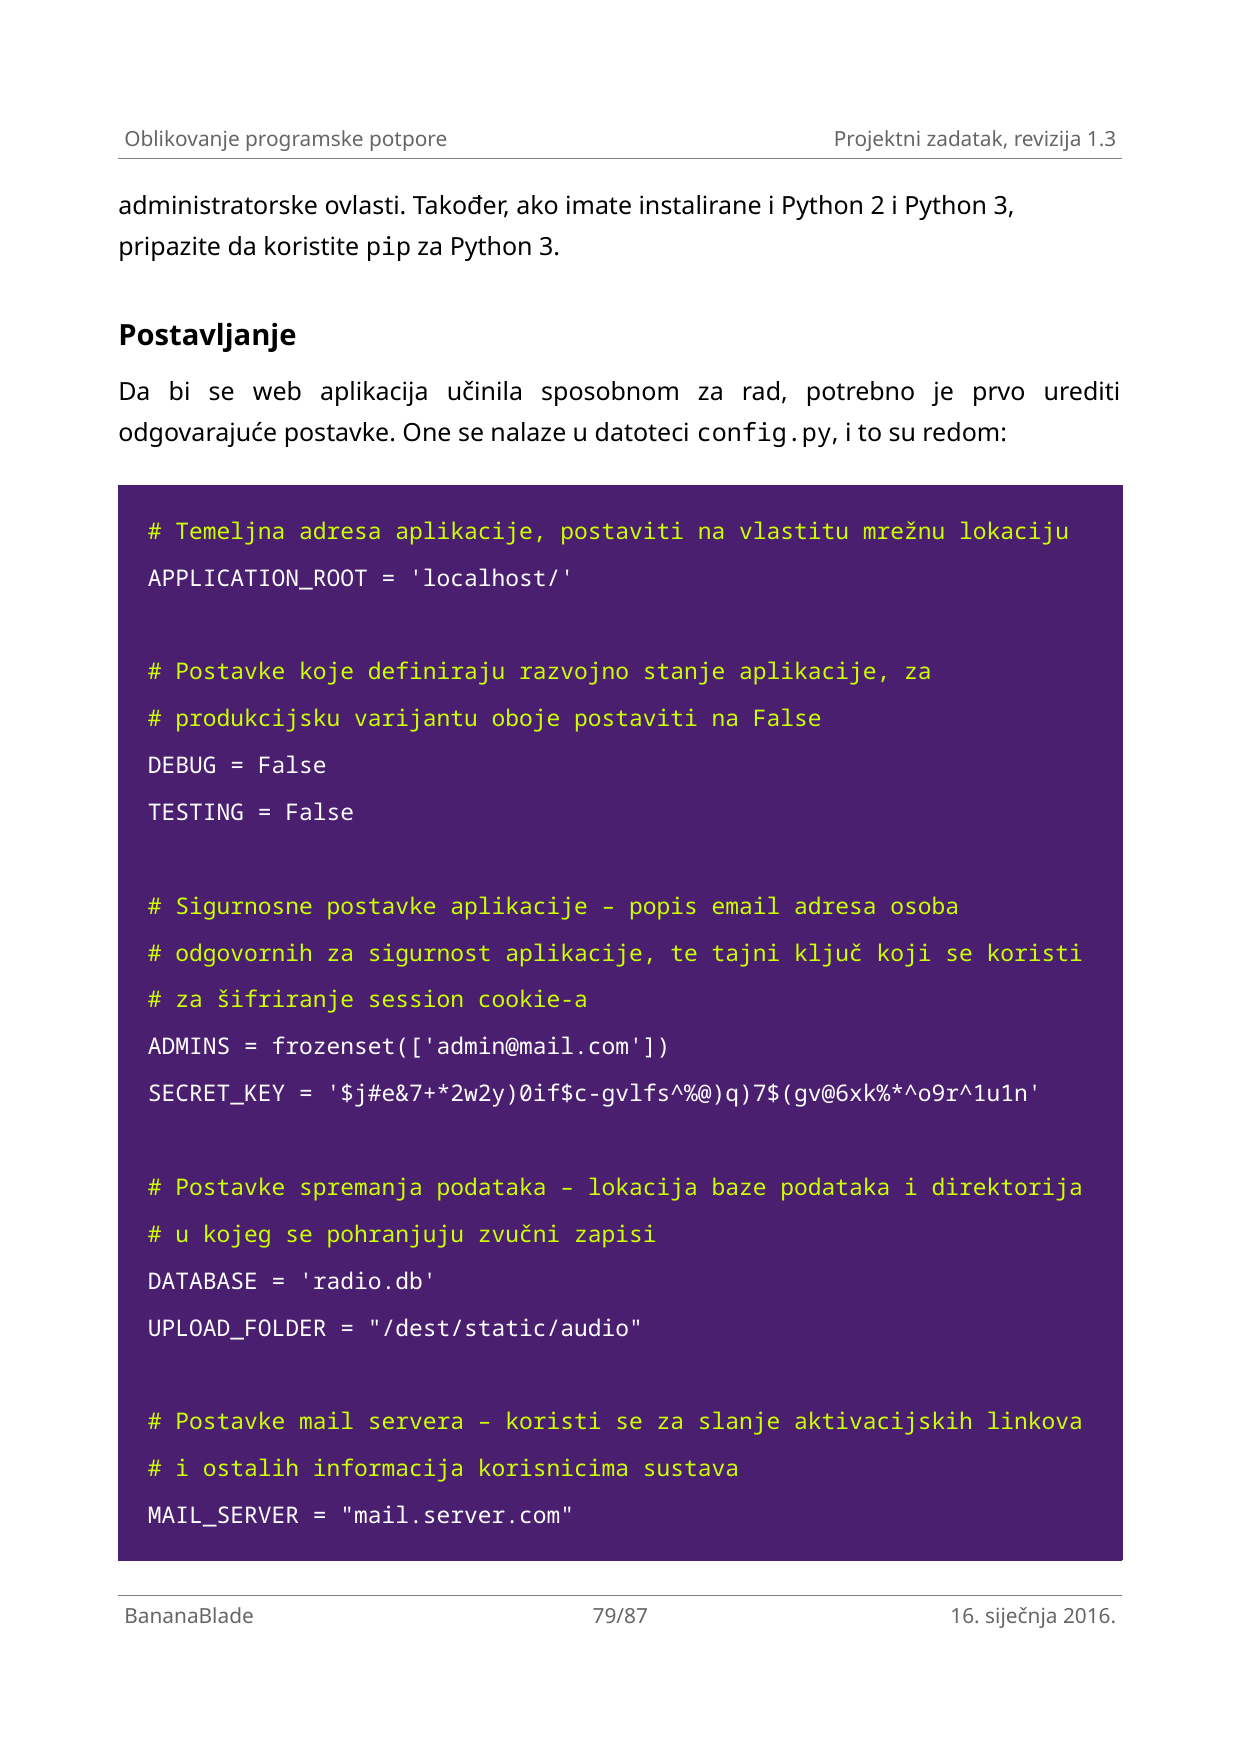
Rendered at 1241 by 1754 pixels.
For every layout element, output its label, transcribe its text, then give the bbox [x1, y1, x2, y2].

subtitle Postavljanje [118, 314, 1122, 353]
text # Temeljna adresa aplikacije, postaviti na vlastitu mrežnu lokaciju APPLICATION_ROOT = 'localhost/' # Postavke koje definiraju razvojno stanje aplikacije, za # produkcijsku varijantu oboje postaviti na False DEBUG = False TESTING = False # Sigurnosne postavke aplikacije – popis email adresa osoba # odgovornih za sigurnost aplikacije, te tajni ključ koji se koristi # za šifriranje session cookie-a ADMINS = frozenset(['admin@mail.com']) SECRET_KEY = '$j#e&7+*2w2y)0if$c-gvlfs^%@)q)7$(gv@6xk%*^o9r^1u1n' # Postavke spremanja podataka – lokacija baze podataka i direktorija # u kojeg se pohranjuju zvučni zapisi DATABASE = 'radio.db' UPLOAD_FOLDER = "/dest/static/audio" # Postavke mail servera – koristi se za slanje aktivacijskih linkova # i ostalih informacija korisnicima sustava MAIL_SERVER = "mail.server.com" [119, 486, 1122, 1560]
text administratorske ovlasti. Također, ako imate instalirane i Python 2 i Python 3, pripazite da koristite pip za Python 3. [118, 188, 1122, 263]
text Da bi se web aplikacija učinila sposobnom za rad, potrebno je prvo urediti odgovarajuće postavke. One se nalaze u datoteci config.py, i to su redom: [118, 374, 1122, 449]
